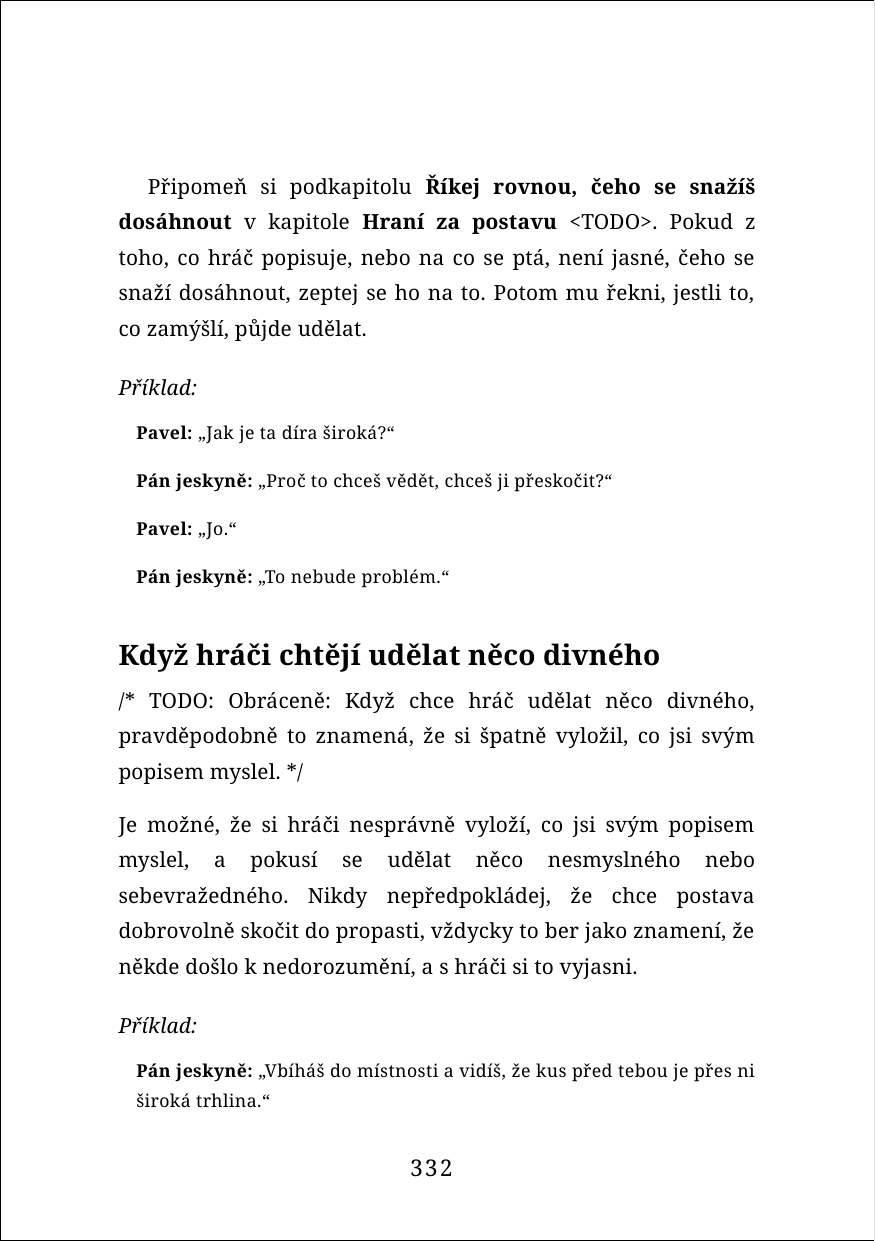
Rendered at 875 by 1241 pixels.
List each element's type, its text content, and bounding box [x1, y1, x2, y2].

text Připomeň si podkapitolu Říkej rovnou, čeho se snažíš dosáhnout v kapitole Hraní za postavu <TODO>. Pokud z toho, co hráč popisuje, nebo na co se ptá, není jasné, čeho se snaží dosáhnout, zeptej se ho na to. Potom mu řekni, jestli to, co zamýšlí, půjde udělat. [118, 172, 756, 342]
text Příklad: [118, 373, 756, 401]
text Pán jeskyně: „Proč to chceš vědět, chceš ji přeskočit?“ [136, 468, 756, 492]
text /* TODO: Obráceně: Když chce hráč udělat něco divného, pravděpodobně to znamená, že si špatně vyložil, co jsi svým popisem myslel. */ [118, 686, 756, 785]
text Pavel: „Jo.“ [136, 516, 756, 540]
text Pán jeskyně: „Vbíháš do místnosti a vidíš, že kus před tebou je přes ni široká trhlina.“ [136, 1058, 756, 1113]
text Pavel: „Jak je ta díra široká?“ [136, 420, 756, 444]
text Příklad: [118, 1011, 756, 1040]
text Pán jeskyně: „To nebude problém.“ [136, 564, 756, 588]
subtitle Když hráči chtějí udělat něco divného [118, 636, 756, 674]
text Je možné, že si hráči nesprávně vyloží, co jsi svým popisem myslel, a pokusí se udělat něco nesmyslného nebo sebevražedného. Nikdy nepředpokládej, že chce postava dobrovolně skočit do propasti, vždycky to ber jako znamení, že někde došlo k nedorozumění, a s hráči si to vyjasni. [118, 810, 756, 981]
